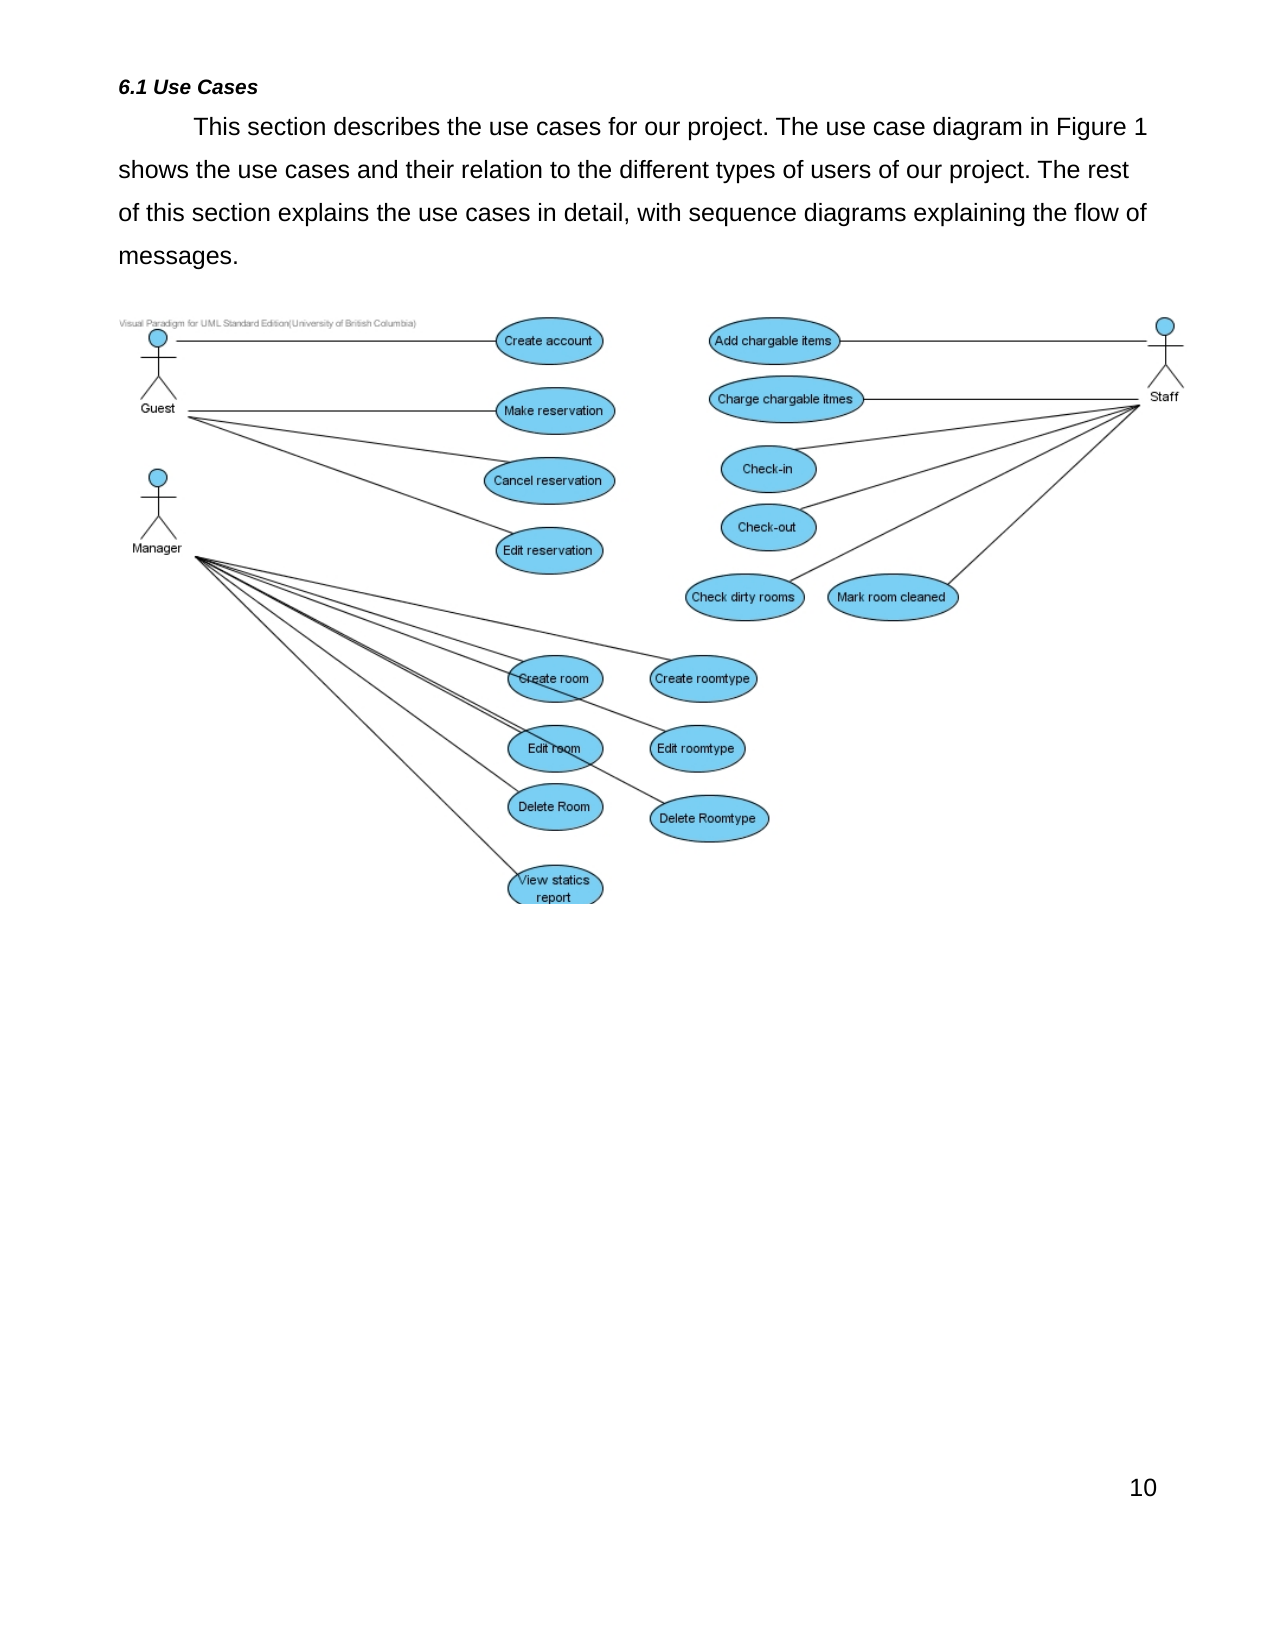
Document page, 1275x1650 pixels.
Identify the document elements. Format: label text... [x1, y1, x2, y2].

text This section describes the use cases for our project. The use case diagram in Figure 1 shows the use cases and their relation to the different types of users of our project. The rest of this section explains the use cases in detail, with sequence diagrams explaining the flow of messages. [118, 111, 1157, 269]
subtitle 6.1 Use Cases [118, 75, 1157, 99]
